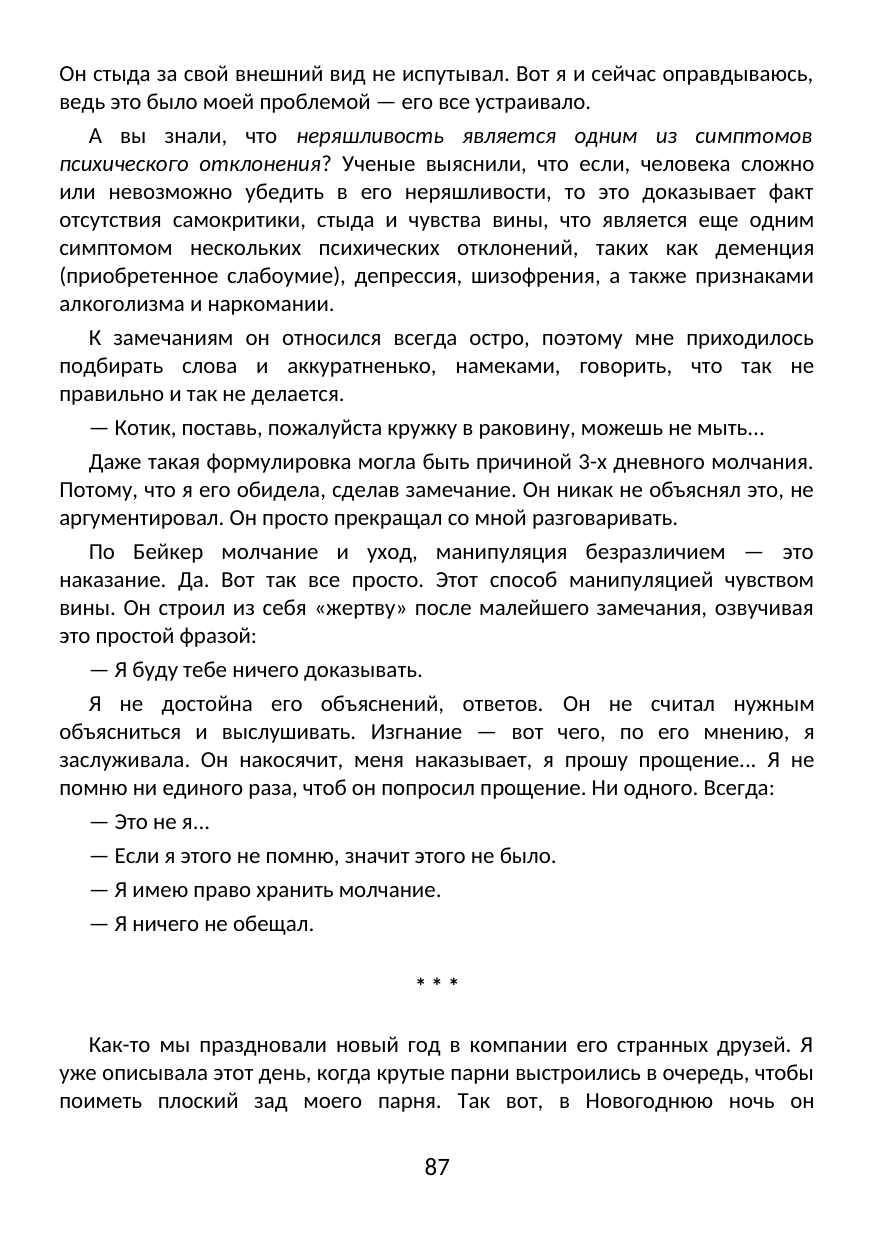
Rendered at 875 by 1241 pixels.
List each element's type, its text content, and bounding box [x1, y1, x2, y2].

subtitle * * * [59, 972, 815, 1000]
text — Котик, поставь, пожалуйста кружку в раковину, можешь не мыть... [59, 413, 815, 441]
text К замечаниям он относился всегда остро, поэтому мне приходилось подбирать слова и аккуратненько, намеками, говорить, что так не правильно и так не делается. [59, 323, 815, 407]
text — Если я этого не помню, значит этого не было. [59, 841, 815, 869]
text — Это не я... [59, 807, 815, 835]
text — Я ничего не обещал. [59, 909, 815, 937]
text Даже такая формулировка могла быть причиной 3-х дневного молчания. Потому, что я его обидела, сделав замечание. Он никак не объяснял это, не аргументировал. Он просто прекращал со мной разговаривать. [59, 447, 815, 531]
text — Я имею право хранить молчание. [59, 875, 815, 903]
text А вы знали, что неряшливость является одним из симптомов психического отклонения? Ученые выяснили, что если, человека сложно или невозможно убедить в его неряшливости, то это доказывает факт отсутствия самокритики, стыда и чувства вины, что является еще одним симптомом нескольких психических отклонений, таких как деменция (приобретенное слабоумие), депрессия, шизофрения, а также признаками алкоголизма и наркомании. [59, 121, 815, 317]
text — Я буду тебе ничего доказывать. [59, 655, 815, 683]
text Он стыда за свой внешний вид не испутывал. Вот я и сейчас оправдываюсь, ведь это было моей проблемой — его все устраивало. [59, 59, 815, 115]
text Я не достойна его объяснений, ответов. Он не считал нужным объясниться и выслушивать. Изгнание — вот чего, по его мнению, я заслуживала. Он накосячит, меня наказывает, я прошу прощение... Я не помню ни единого раза, чтоб он попросил прощение. Ни одного. Всегда: [59, 689, 815, 801]
text Как-то мы праздновали новый год в компании его странных друзей. Я уже описывала этот день, когда крутые парни выстроились в очередь, чтобы поиметь плоский зад моего парня. Так вот, в Новогоднюю ночь он [59, 1030, 815, 1114]
text По Бейкер молчание и уход, манипуляция безразличием — это наказание. Да. Вот так все просто. Этот способ манипуляцией чувством вины. Он строил из себя «жертву» после малейшего замечания, озвучивая это простой фразой: [59, 537, 815, 649]
